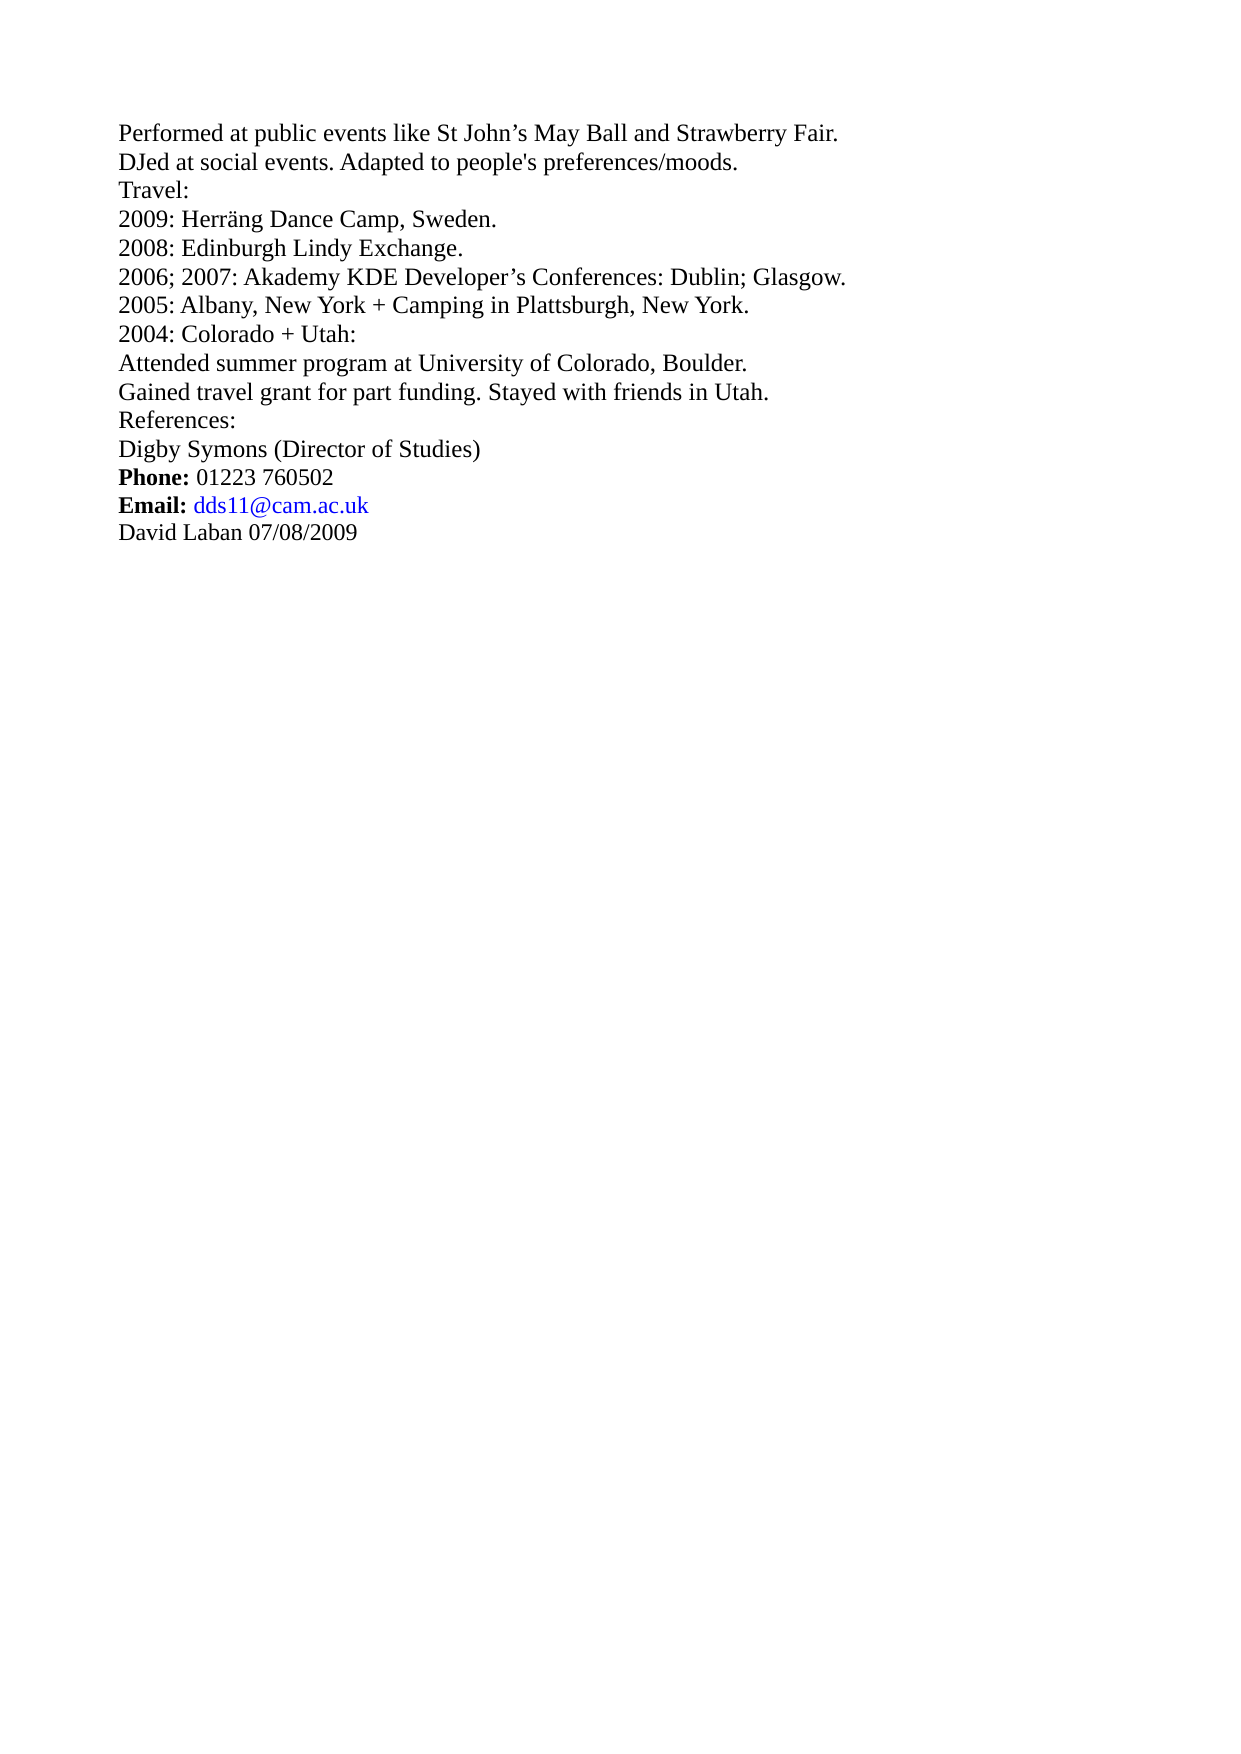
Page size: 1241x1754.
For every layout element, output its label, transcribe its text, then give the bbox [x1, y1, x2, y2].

text Digby Symons (Director of Studies) [118, 434, 1122, 463]
text 2008: Edinburgh Lindy Exchange. [118, 233, 1122, 262]
text 2006; 2007: Akademy KDE Developer’s Conferences: Dublin; Glasgow. [118, 262, 1122, 291]
text 2009: Herräng Dance Camp, Sweden. [118, 204, 1122, 233]
text References: [118, 406, 1122, 434]
text Email: dds11@cam.ac.uk [118, 491, 1122, 518]
text 2004: Colorado + Utah: [118, 319, 1122, 348]
text 2005: Albany, New York + Camping in Plattsburgh, New York. [118, 291, 1122, 319]
text Gained travel grant for part funding. Stayed with friends in Utah. [118, 377, 1122, 406]
text DJed at social events. Adapted to people's preferences/moods. [118, 147, 1122, 176]
text Performed at public events like St John’s May Ball and Strawberry Fair. [118, 118, 1122, 147]
text Attended summer program at University of Colorado, Boulder. [118, 348, 1122, 377]
text David Laban 07/08/2009 [118, 518, 1122, 546]
text Phone: 01223 760502 [118, 463, 1122, 491]
text Travel: [118, 176, 1122, 204]
